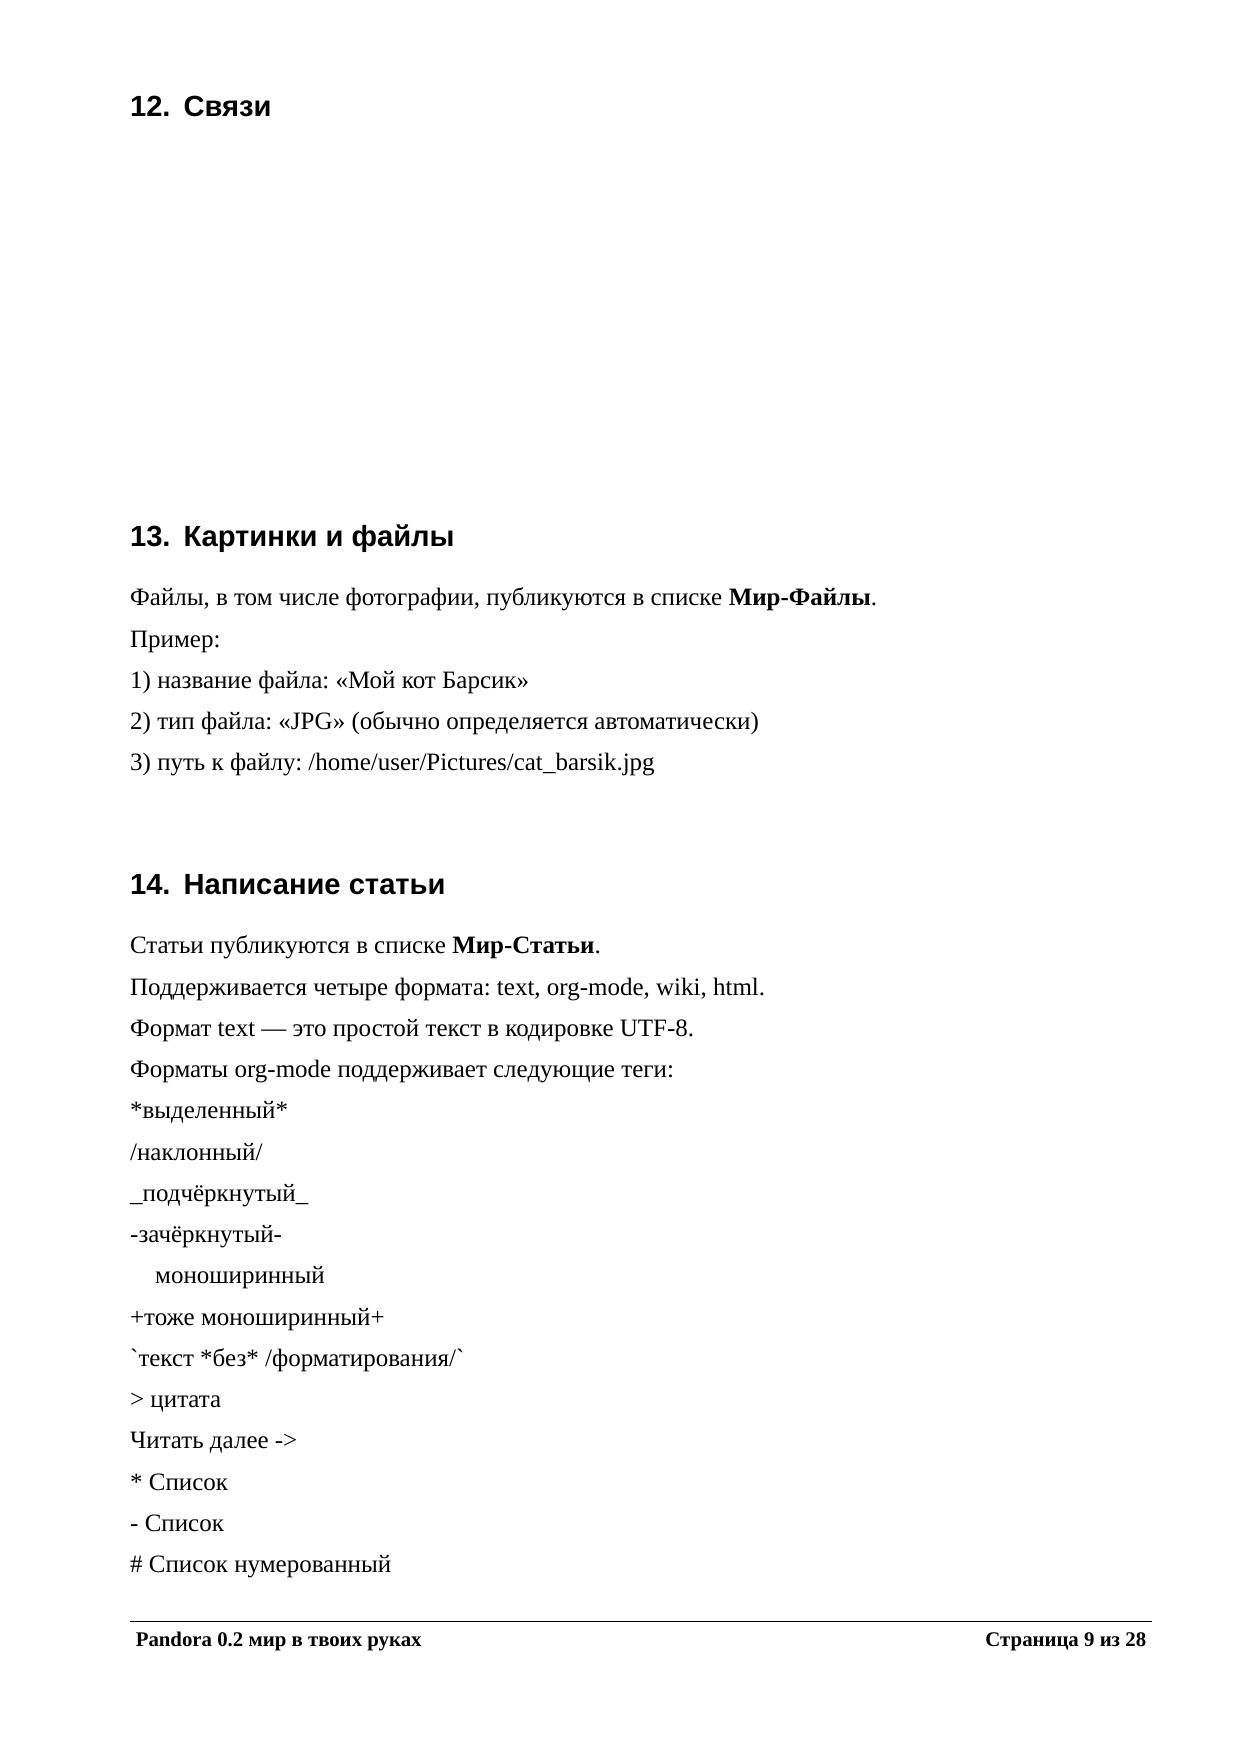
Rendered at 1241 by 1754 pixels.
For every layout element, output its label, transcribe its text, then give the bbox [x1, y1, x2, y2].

text `текст *без* /форматирования/` [130, 1343, 1152, 1372]
text +тоже моноширинный+ [130, 1302, 1152, 1330]
text 3) путь к файлу: /home/user/Pictures/cat_barsik.jpg [130, 747, 1152, 776]
text Поддерживается четыре формата: text, org-mode, wiki, html. [130, 972, 1152, 1000]
text # Список нумерованный [130, 1549, 1152, 1578]
subtitle Связи [130, 88, 1152, 122]
text 1) название файла: «Мой кот Барсик» [130, 665, 1152, 694]
text * Список [130, 1467, 1152, 1495]
text -зачёркнутый- [130, 1219, 1152, 1248]
subtitle Картинки и файлы [130, 519, 1152, 552]
text _подчёркнутый_ [130, 1178, 1152, 1207]
text > цитата [130, 1384, 1152, 1413]
text Пример: [130, 624, 1152, 652]
text Статьи публикуются в списке Мир-Статьи. [130, 930, 1152, 959]
text *выделенный* [130, 1095, 1152, 1124]
text Форматы org-mode поддерживает следующие теги: [130, 1054, 1152, 1083]
text моноширинный [130, 1260, 1152, 1289]
text Читать далее -> [130, 1425, 1152, 1454]
text 2) тип файла: «JPG» (обычно определяется автоматически) [130, 706, 1152, 735]
text - Список [130, 1508, 1152, 1537]
text /наклонный/ [130, 1137, 1152, 1165]
text Файлы, в том числе фотографии, публикуются в списке Мир-Файлы. [130, 582, 1152, 611]
text Формат text — это простой текст в кодировке UTF-8. [130, 1013, 1152, 1042]
subtitle Написание статьи [130, 867, 1152, 900]
